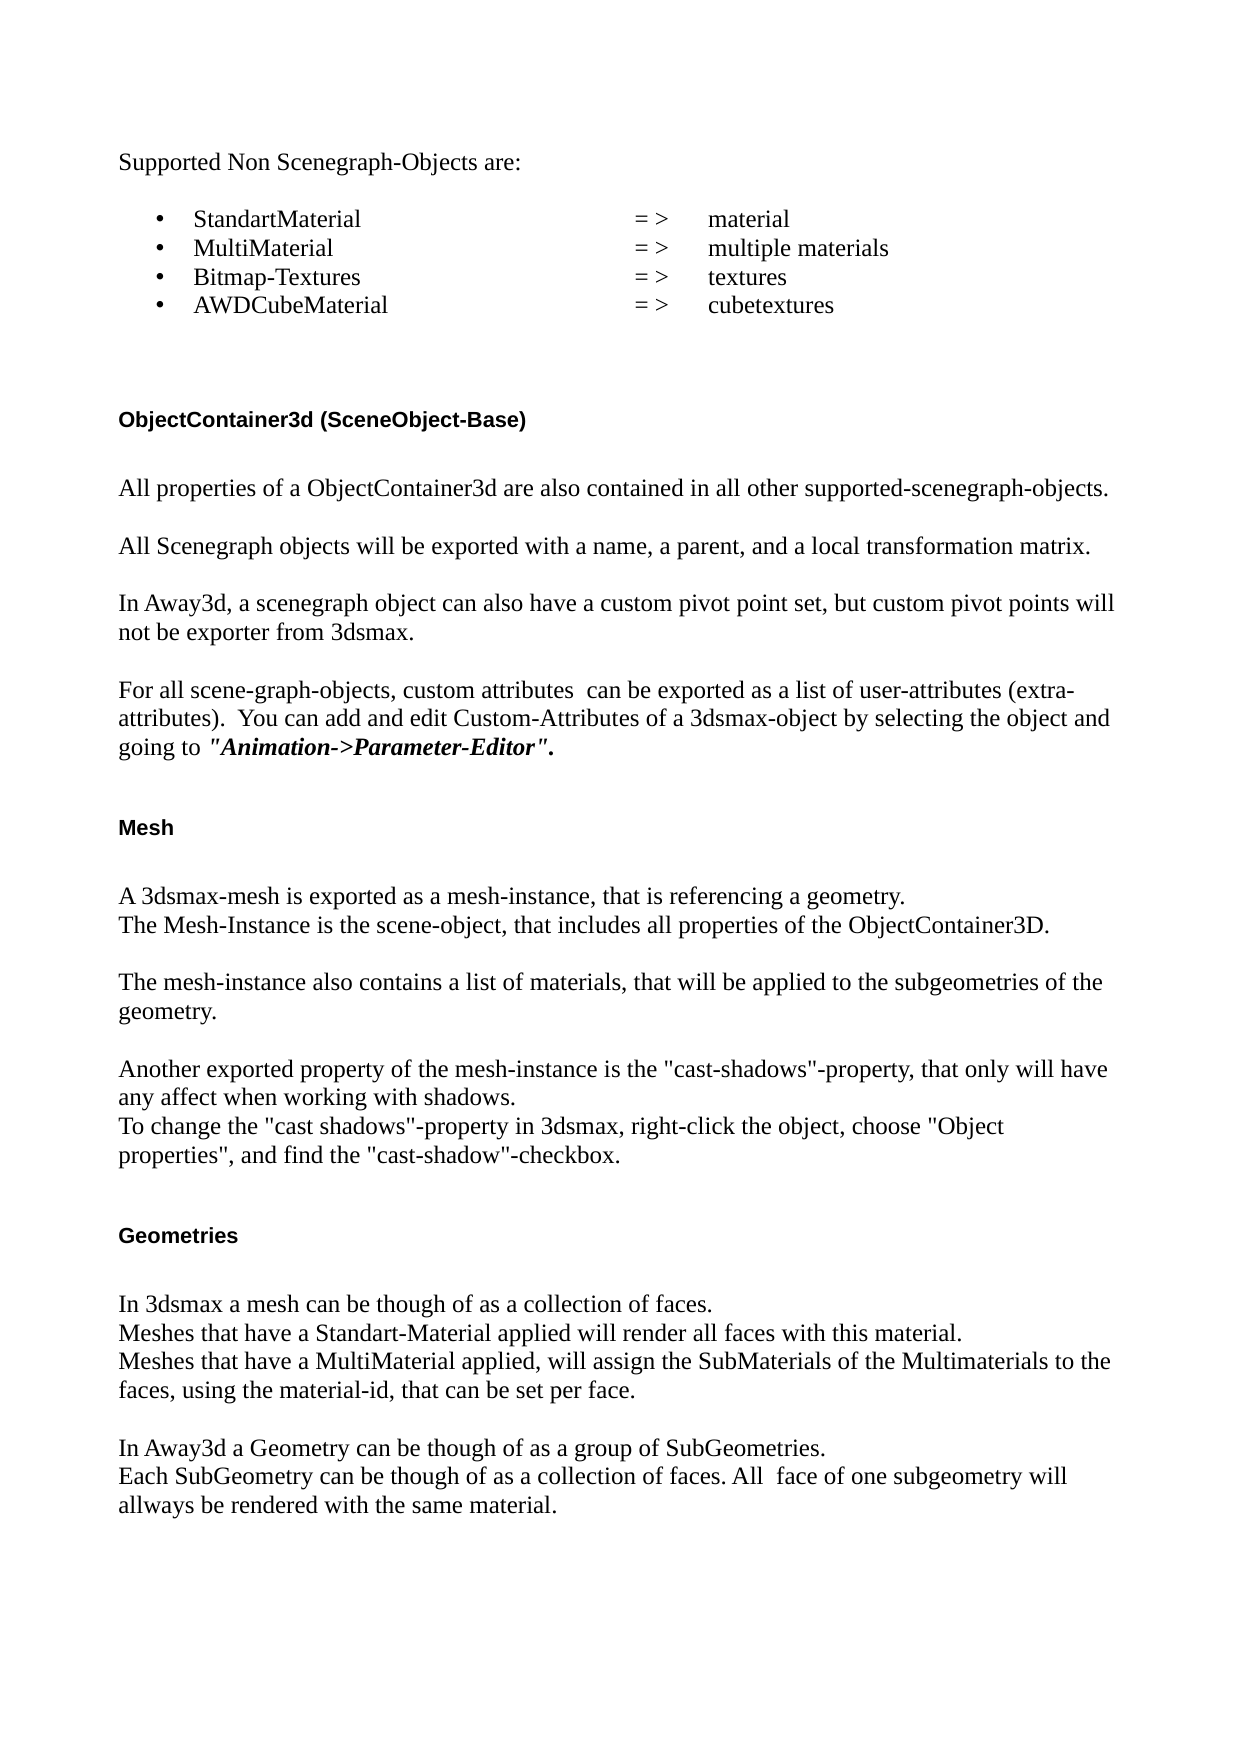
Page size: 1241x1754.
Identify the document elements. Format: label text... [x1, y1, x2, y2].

text In 3dsmax a mesh can be though of as a collection of faces. [118, 1289, 1122, 1318]
list MultiMaterial = > multiple materials [156, 233, 1122, 262]
text The Mesh-Instance is the scene-object, that includes all properties of the ObjectContainer3D. [118, 910, 1122, 939]
list Bitmap-Textures = > textures [156, 262, 1122, 291]
text The mesh-instance also contains a list of materials, that will be applied to the subgeometries of the geometry. [118, 967, 1122, 1025]
text A 3dsmax-mesh is exported as a mesh-instance, that is referencing a geometry. [118, 881, 1122, 910]
text All Scenegraph objects will be exported with a name, a parent, and a local transformation matrix. [118, 531, 1122, 560]
text In Away3d a Geometry can be though of as a group of SubGeometries. [118, 1433, 1122, 1461]
text To change the "cast shadows"-property in 3dsmax, right-click the object, choose "Object properties", and find the "cast-shadow"-checkbox. [118, 1111, 1122, 1169]
text Meshes that have a Standart-Material applied will render all faces with this material. [118, 1318, 1122, 1346]
text Meshes that have a MultiMaterial applied, will assign the SubMaterials of the Multimaterials to the faces, using the material-id, that can be set per face. [118, 1346, 1122, 1404]
text Another exported property of the mesh-instance is the "cast-shadows"-property, that only will have any affect when working with shadows. [118, 1054, 1122, 1111]
subtitle Mesh [118, 815, 1122, 840]
text All properties of a ObjectContainer3d are also contained in all other supported-scenegraph-objects. [118, 473, 1122, 502]
list AWDCubeMaterial = > cubetextures [156, 291, 1122, 319]
text In Away3d, a scenegraph object can also have a custom pivot point set, but custom pivot points will not be exporter from 3dsmax. [118, 588, 1122, 646]
text For all scene-graph-objects, custom attributes can be exported as a list of user-attributes (extra-attributes). You can add and edit Custom-Attributes of a 3dsmax-object by selecting the object and going to "Animation->Parameter-Editor". [118, 675, 1122, 761]
subtitle ObjectContainer3d (SceneObject-Base) [118, 407, 1122, 432]
text Each SubGeometry can be though of as a collection of faces. All face of one subgeometry will allways be rendered with the same material. [118, 1461, 1122, 1519]
text Supported Non Scenegraph-Objects are: [118, 147, 1122, 176]
subtitle Geometries [118, 1222, 1122, 1248]
list StandartMaterial = > material [156, 204, 1122, 233]
